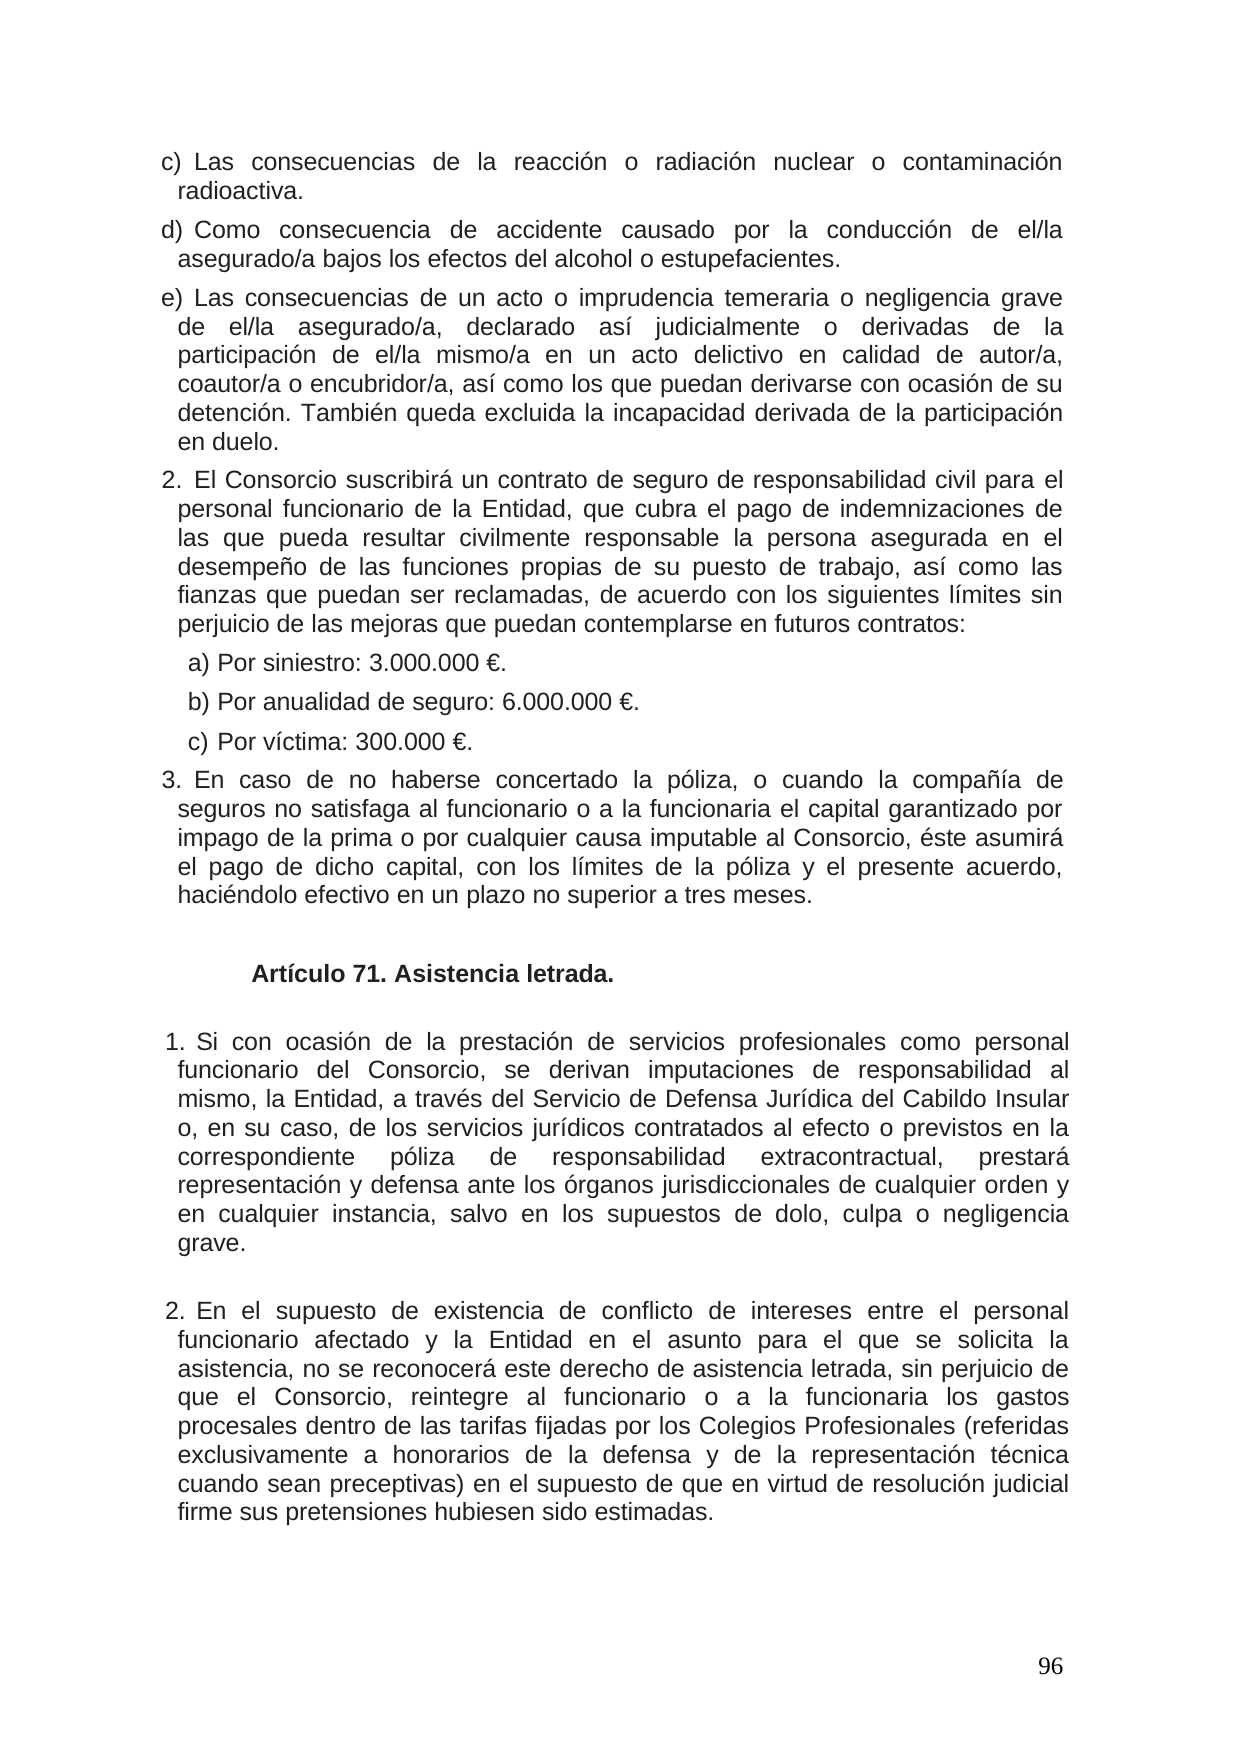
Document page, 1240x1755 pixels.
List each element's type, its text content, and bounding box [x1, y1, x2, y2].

list En caso de no haberse concertado la póliza, o cuando la compañía de seguros no satisfaga al funcionario o a la funcionaria el capital garantizado por impago de la prima o por cualquier causa imputable al Consorcio, éste asumirá el pago de dicho capital, con los límites de la póliza y el presente acuerdo, haciéndolo efectivo en un plazo no superior a tres meses. [167, 766, 1063, 909]
list Como consecuencia de accidente causado por la conducción de el/la asegurado/a bajos los efectos del alcohol o estupefacientes. [167, 215, 1063, 272]
list En el supuesto de existencia de conflicto de intereses entre el personal funcionario afectado y la Entidad en el asunto para el que se solicita la asistencia, no se reconocerá este derecho de asistencia letrada, sin perjuicio de que el Consorcio, reintegre al funcionario o a la funcionaria los gastos procesales dentro de las tarifas fijadas por los Colegios Profesionales (referidas exclusivamente a honorarios de la defensa y de la representación técnica cuando sean preceptivas) en el supuesto de que en virtud de resolución judicial firme sus pretensiones hubiesen sido estimadas. [167, 1296, 1070, 1526]
list Por anualidad de seguro: 6.000.000 €. [188, 687, 1081, 716]
list Por víctima: 300.000 €. [188, 726, 1081, 755]
list El Consorcio suscribirá un contrato de seguro de responsabilidad civil para el personal funcionario de la Entidad, que cubra el pago de indemnizaciones de las que pueda resultar civilmente responsable la persona asegurada en el desempeño de las funciones propias de su puesto de trabajo, así como las fianzas que puedan ser reclamadas, de acuerdo con los siguientes límites sin perjuicio de las mejoras que puedan contemplarse en futuros contratos: [167, 466, 1063, 638]
list Las consecuencias de la reacción o radiación nuclear o contaminación radioactiva. [167, 147, 1063, 205]
list Las consecuencias de un acto o imprudencia temeraria o negligencia grave de el/la asegurado/a, declarado así judicialmente o derivadas de la participación de el/la mismo/a en un acto delictivo en calidad de autor/a, coautor/a o encubridor/a, así como los que puedan derivarse con ocasión de su detención. También queda excluida la incapacidad derivada de la participación en duelo. [167, 283, 1063, 455]
list Si con ocasión de la prestación de servicios profesionales como personal funcionario del Consorcio, se derivan imputaciones de responsabilidad al mismo, la Entidad, a través del Servicio de Defensa Jurídica del Cabildo Insular o, en su caso, de los servicios jurídicos contratados al efecto o previstos en la correspondiente póliza de responsabilidad extracontractual, prestará representación y defensa ante los órganos jurisdiccionales de cualquier orden y en cualquier instancia, salvo en los supuestos de dolo, culpa o negligencia grave. [167, 1027, 1069, 1257]
subtitle Artículo 71. Asistencia letrada. [251, 959, 1081, 987]
list Por siniestro: 3.000.000 €. [188, 648, 1081, 677]
